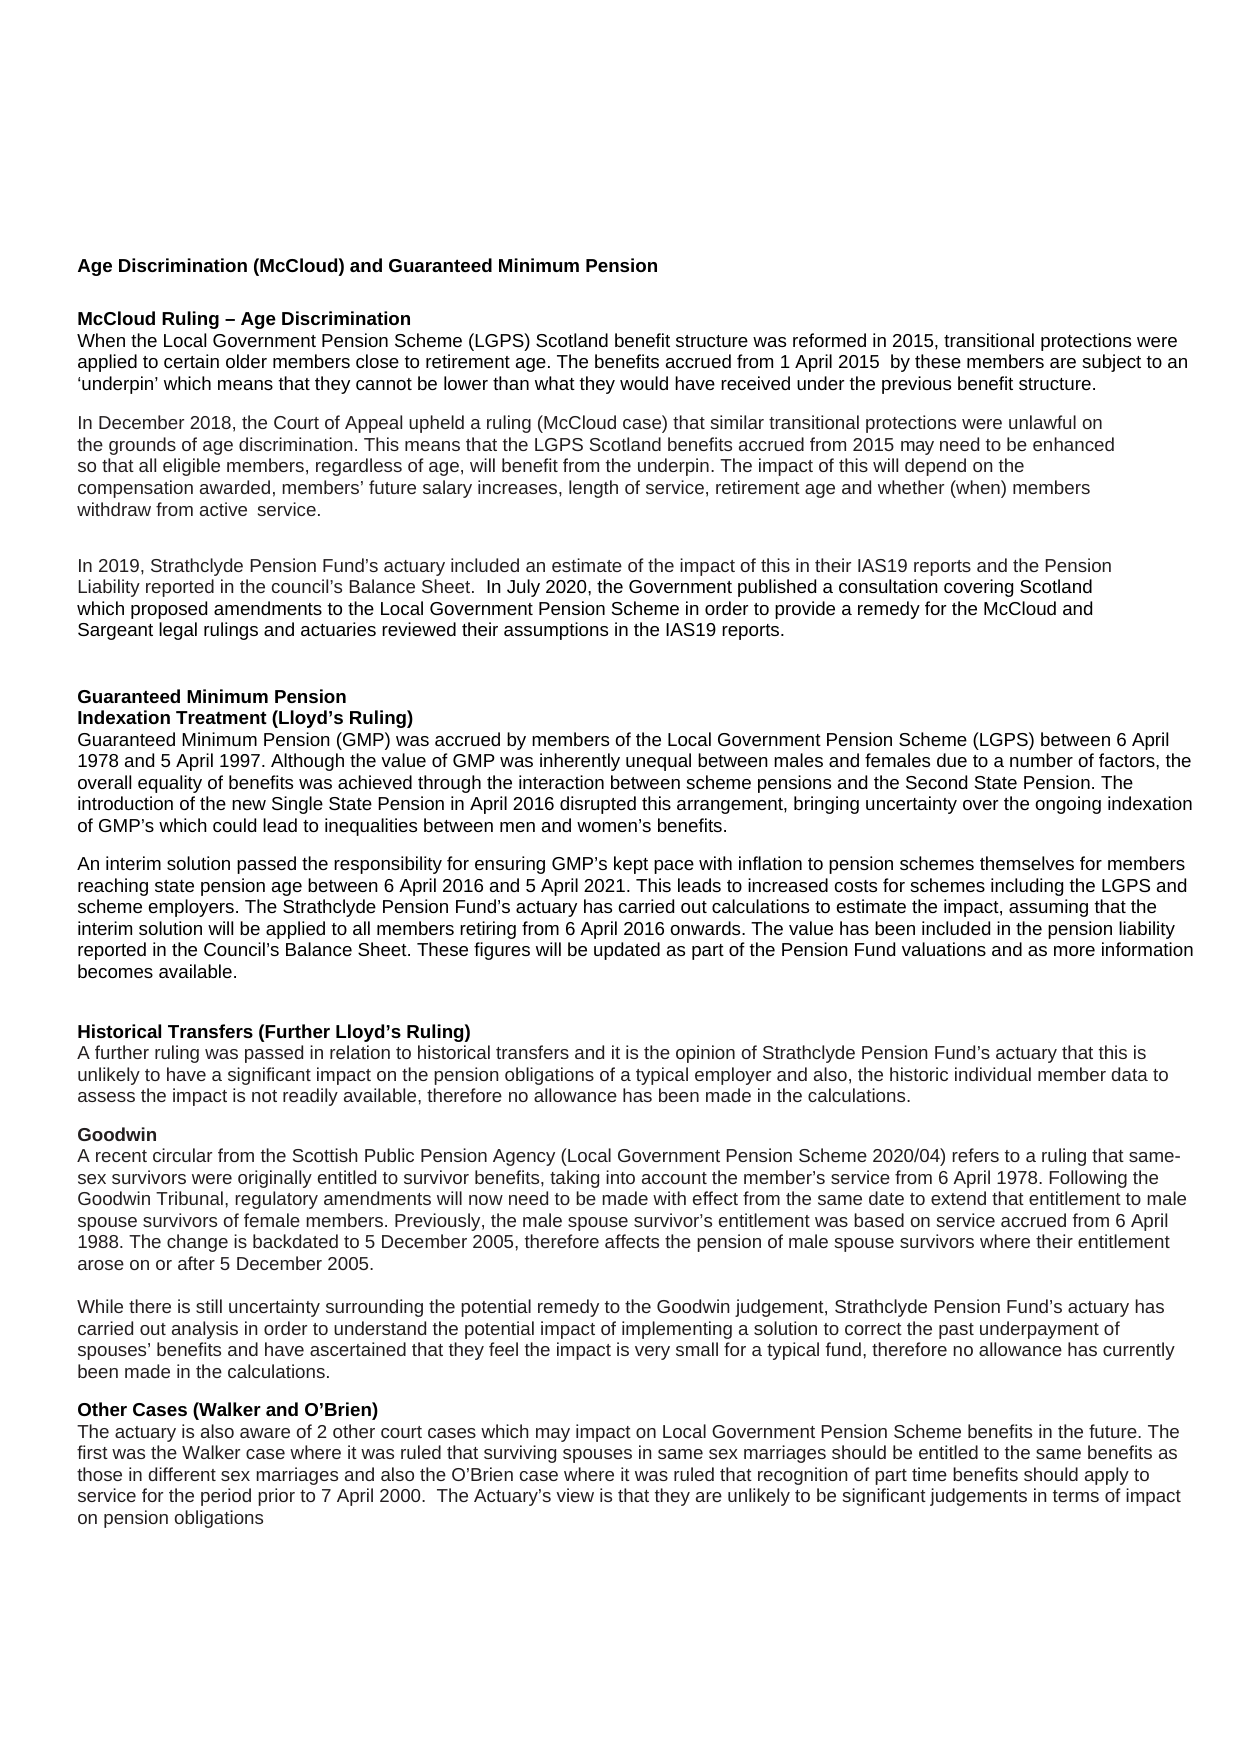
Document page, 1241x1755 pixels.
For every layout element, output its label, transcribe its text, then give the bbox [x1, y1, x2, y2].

text Historical Transfers (Further Lloyd’s Ruling) A further ruling was passed in relation to historical transfers and it is the opinion of Strathclyde Pension Fund’s actuary that this is unlikely to have a significant impact on the pension obligations of a typical employer and also, the historic individual member data to assess the impact is not readily available, therefore no allowance has been made in the calculations. [77, 999, 1197, 1107]
text In 2019, Strathclyde Pension Fund’s actuary included an estimate of the impact of this in their IAS19 reports and the Pension Liability reported in the council’s Balance Sheet. In July 2020, the Government published a consultation covering Scotland which proposed amendments to the Local Government Pension Scheme in order to provide a remedy for the McCloud and Sargeant legal rulings and actuaries reviewed their assumptions in the IAS19 reports. [77, 554, 1126, 669]
text Goodwin A recent circular from the Scottish Public Pension Agency (Local Government Pension Scheme 2020/04) refers to a ruling that same-sex survivors were originally entitled to survivor benefits, taking into account the member’s service from 6 April 1978. Following the Goodwin Tribunal, regulatory amendments will now need to be made with effect from the same date to extend that entitlement to male spouse survivors of female members. Previously, the male spouse survivor’s entitlement was based on service accrued from 6 April 1988. The change is backdated to 5 December 2005, therefore affects the pension of male spouse survivors where their entitlement arose on or after 5 December 2005. While there is still uncertainty surrounding the potential remedy to the Goodwin judgement, Strathclyde Pension Fund’s actuary has carried out analysis in order to understand the potential impact of implementing a solution to correct the past underpayment of spouses’ benefits and have ascertained that they feel the impact is very small for a typical fund, therefore no allowance has currently been made in the calculations. [77, 1123, 1197, 1382]
text In December 2018, the Court of Appeal upheld a ruling (McCloud case) that similar transitional protections were unlawful on the grounds of age discrimination. This means that the LGPS Scotland benefits accrued from 2015 may need to be enhanced so that all eligible members, regardless of age, will benefit from the underpin. The impact of this will depend on the compensation awarded, members’ future salary increases, length of service, retirement age and whether (when) members withdraw from active service. [77, 412, 1126, 520]
text Guaranteed Minimum Pension Indexation Treatment (Lloyd’s Ruling) Guaranteed Minimum Pension (GMP) was accrued by members of the Local Government Pension Scheme (LGPS) between 6 April 1978 and 5 April 1997. Although the value of GMP was inherently unequal between males and females due to a number of factors, the overall equality of benefits was achieved through the interaction between scheme pensions and the Second State Pension. The introduction of the new Single State Pension in April 2016 disrupted this arrangement, bringing uncertainty over the ongoing indexation of GMP’s which could lead to inequalities between men and women’s benefits. [77, 685, 1197, 836]
text An interim solution passed the responsibility for ensuring GMP’s kept pace with inflation to pension schemes themselves for members reaching state pension age between 6 April 2016 and 5 April 2021. This leads to increased costs for schemes including the LGPS and scheme employers. The Strathclyde Pension Fund’s actuary has carried out calculations to estimate the impact, assuming that the interim solution will be applied to all members retiring from 6 April 2016 onwards. The value has been included in the pension liability reported in the Council’s Balance Sheet. These figures will be updated as part of the Pension Fund valuations and as more information becomes available. [77, 853, 1197, 982]
text Other Cases (Walker and O’Brien) The actuary is also aware of 2 other court cases which may impact on Local Government Pension Scheme benefits in the future. The first was the Walker case where it was ruled that surviving spouses in same sex marriages should be entitled to the same benefits as those in different sex marriages and also the O’Brien case where it was ruled that recognition of part time benefits should apply to service for the period prior to 7 April 2000. The Actuary’s view is that they are unlikely to be significant judgements in terms of impact on pension obligations [77, 1399, 1197, 1528]
subtitle Age Discrimination (McCloud) and Guaranteed Minimum Pension McCloud Ruling – Age Discrimination When the Local Government Pension Scheme (LGPS) Scotland benefit structure was reformed in 2015, transitional protections were applied to certain older members close to retirement age. The benefits accrued from 1 April 2015 by these members are subject to an ‘underpin’ which means that they cannot be lower than what they would have received under the previous benefit structure. [77, 255, 1197, 394]
